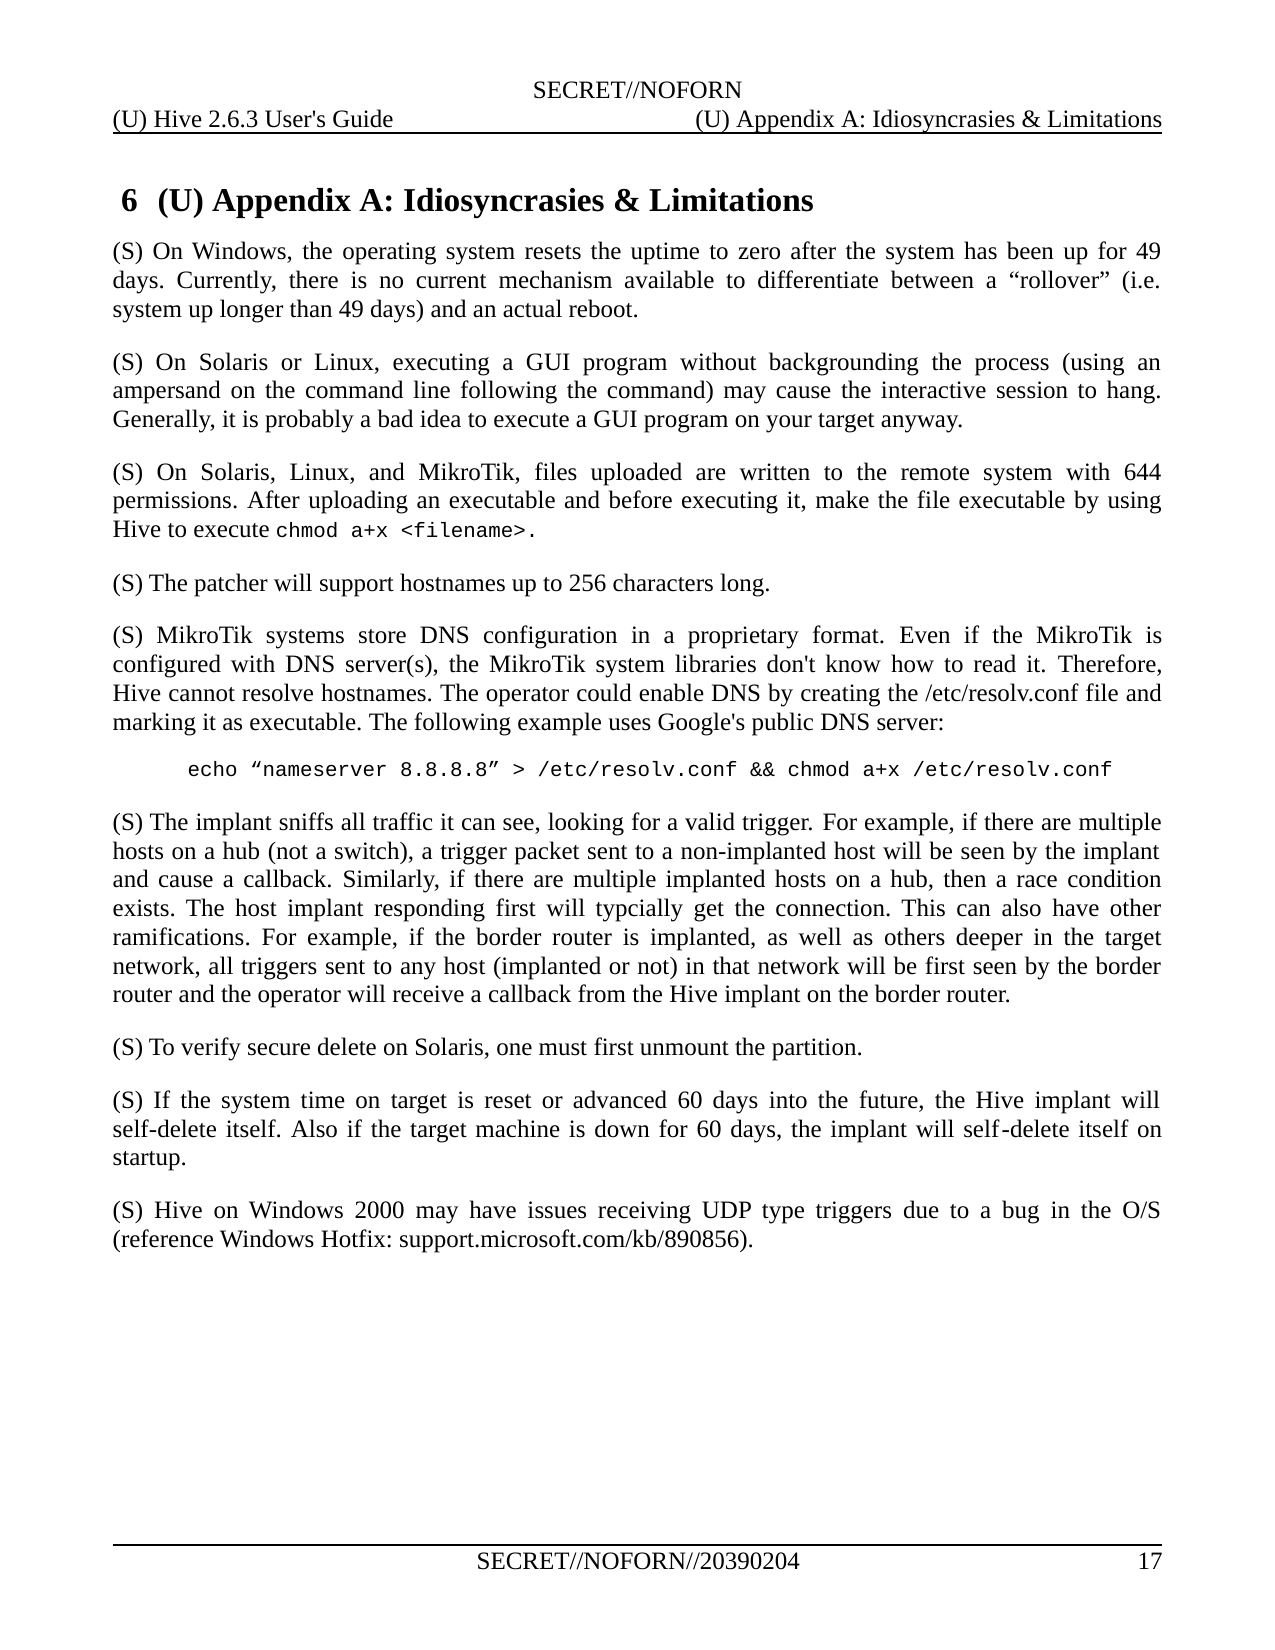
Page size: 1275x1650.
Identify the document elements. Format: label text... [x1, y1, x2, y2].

text (S) On Solaris, Linux, and MikroTik, files uploaded are written to the remote system with 644 permissions. After uploading an executable and before executing it, make the file executable by using Hive to execute chmod a+x <filename>. [112, 457, 1162, 544]
subtitle (U) Appendix A: Idiosyncrasies & Limitations [112, 180, 1162, 218]
text (S) MikroTik systems store DNS configuration in a proprietary format. Even if the MikroTik is configured with DNS server(s), the MikroTik system libraries don't know how to read it. Therefore, Hive cannot resolve hostnames. The operator could enable DNS by creating the /etc/resolv.conf file and marking it as executable. The following example uses Google's public DNS server: [112, 621, 1162, 736]
text (S) On Solaris or Linux, executing a GUI program without backgrounding the process (using an ampersand on the command line following the command) may cause the interactive session to hang. Generally, it is probably a bad idea to execute a GUI program on your target anyway. [112, 347, 1162, 433]
text (S) Hive on Windows 2000 may have issues receiving UDP type triggers due to a bug in the O/S (reference Windows Hotfix: support.microsoft.com/kb/890856). [112, 1195, 1162, 1253]
text (S) On Windows, the operating system resets the uptime to zero after the system has been up for 49 days. Currently, there is no current mechanism available to differentiate between a “rollover” (i.e. system up longer than 49 days) and an actual reboot. [112, 236, 1162, 323]
text (S) The patcher will support hostnames up to 256 characters long. [112, 568, 1162, 597]
text (S) The implant sniffs all traffic it can see, looking for a valid trigger. For example, if there are multiple hosts on a hub (not a switch), a trigger packet sent to a non-implanted host will be seen by the implant and cause a callback. Similarly, if there are multiple implanted hosts on a hub, then a race condition exists. The host implant responding first will typcially get the connection. This can also have other ramifications. For example, if the border router is implanted, as well as others deeper in the target network, all triggers sent to any host (implanted or not) in that network will be first seen by the border router and the operator will receive a callback from the Hive implant on the border router. [112, 807, 1162, 1008]
text (S) To verify secure delete on Solaris, one must first unmount the partition. [112, 1032, 1162, 1061]
text echo “nameserver 8.8.8.8” > /etc/resolv.conf && chmod a+x /etc/resolv.conf [187, 759, 1162, 783]
text (S) If the system time on target is reset or advanced 60 days into the future, the Hive implant will self‑delete itself. Also if the target machine is down for 60 days, the implant will self‑delete itself on startup. [112, 1085, 1162, 1171]
